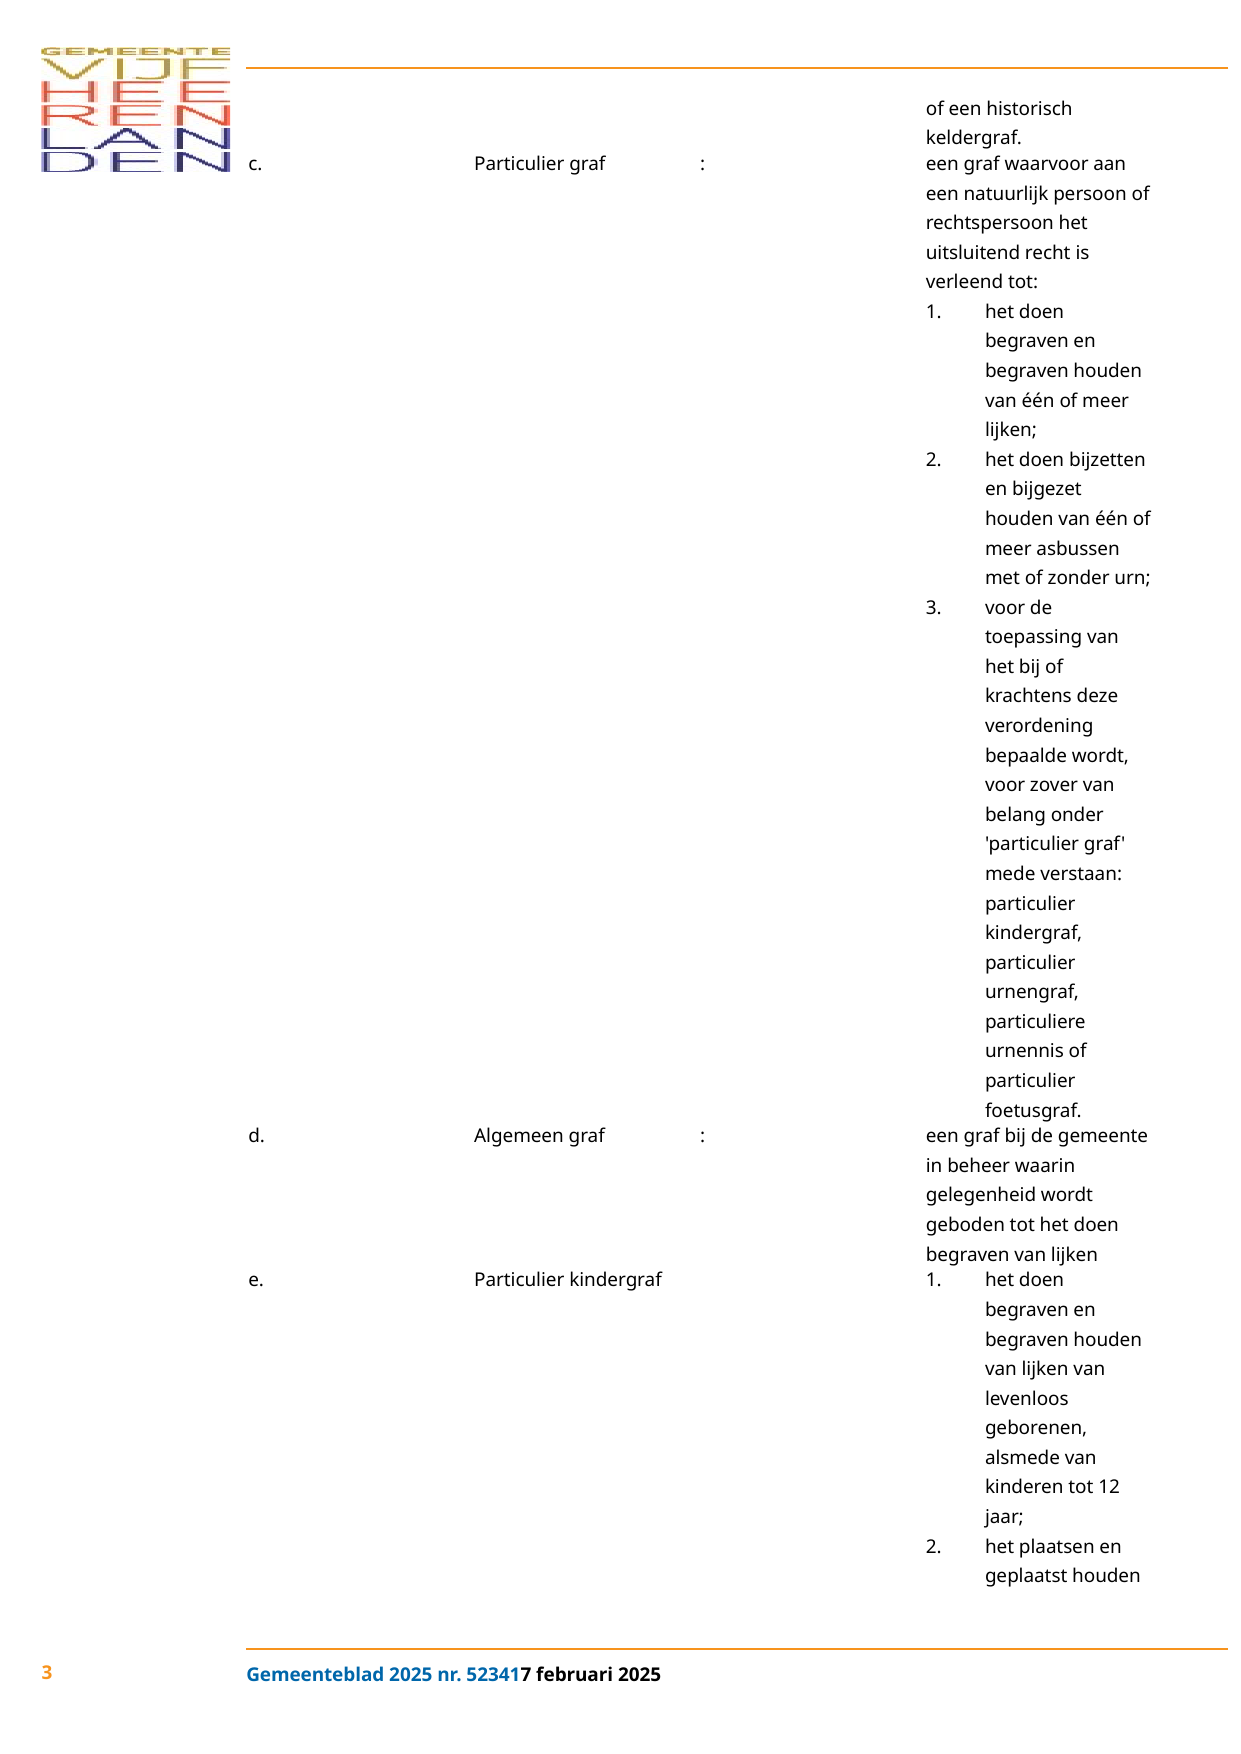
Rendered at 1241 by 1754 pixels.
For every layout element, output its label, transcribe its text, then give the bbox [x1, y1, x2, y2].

table_cell [474, 95, 700, 150]
table_cell Particulier kindergraf [474, 1267, 700, 1588]
table_cell Algemeen graf [474, 1123, 700, 1267]
table_cell of een historisch keldergraf. [926, 95, 1152, 150]
table_cell het doen begraven en begraven houden van lijken van levenloos geborenen, alsmede van kinderen tot 12 jaar; het plaatsen en geplaatst houden [926, 1267, 1152, 1588]
table_cell e. [248, 1267, 474, 1588]
table_cell [700, 95, 926, 150]
table_cell een graf waarvoor aan een natuurlijk persoon of rechtspersoon het uitsluitend recht is verleend tot: het doen begraven en begraven houden van één of meer lijken; het doen bijzetten en bijgezet houden van één of meer asbussen met of zonder urn; voor de toepassing van het bij of krachtens deze verordening bepaalde wordt, voor zover van belang onder 'particulier graf' mede verstaan: particulier kindergraf, particulier urnengraf, particuliere urnennis of particulier foetusgraf. [926, 150, 1152, 1122]
table_cell [248, 95, 474, 150]
table_cell d. [248, 1123, 474, 1267]
table_cell [700, 1267, 926, 1588]
table_cell : [700, 1123, 926, 1267]
picture [41, 47, 231, 172]
table_cell een graf bij de gemeente in beheer waarin gelegenheid wordt geboden tot het doen begraven van lijken [926, 1123, 1152, 1267]
table_cell : [700, 150, 926, 1122]
table_cell c. [248, 150, 474, 1122]
table_cell Particulier graf [474, 150, 700, 1122]
